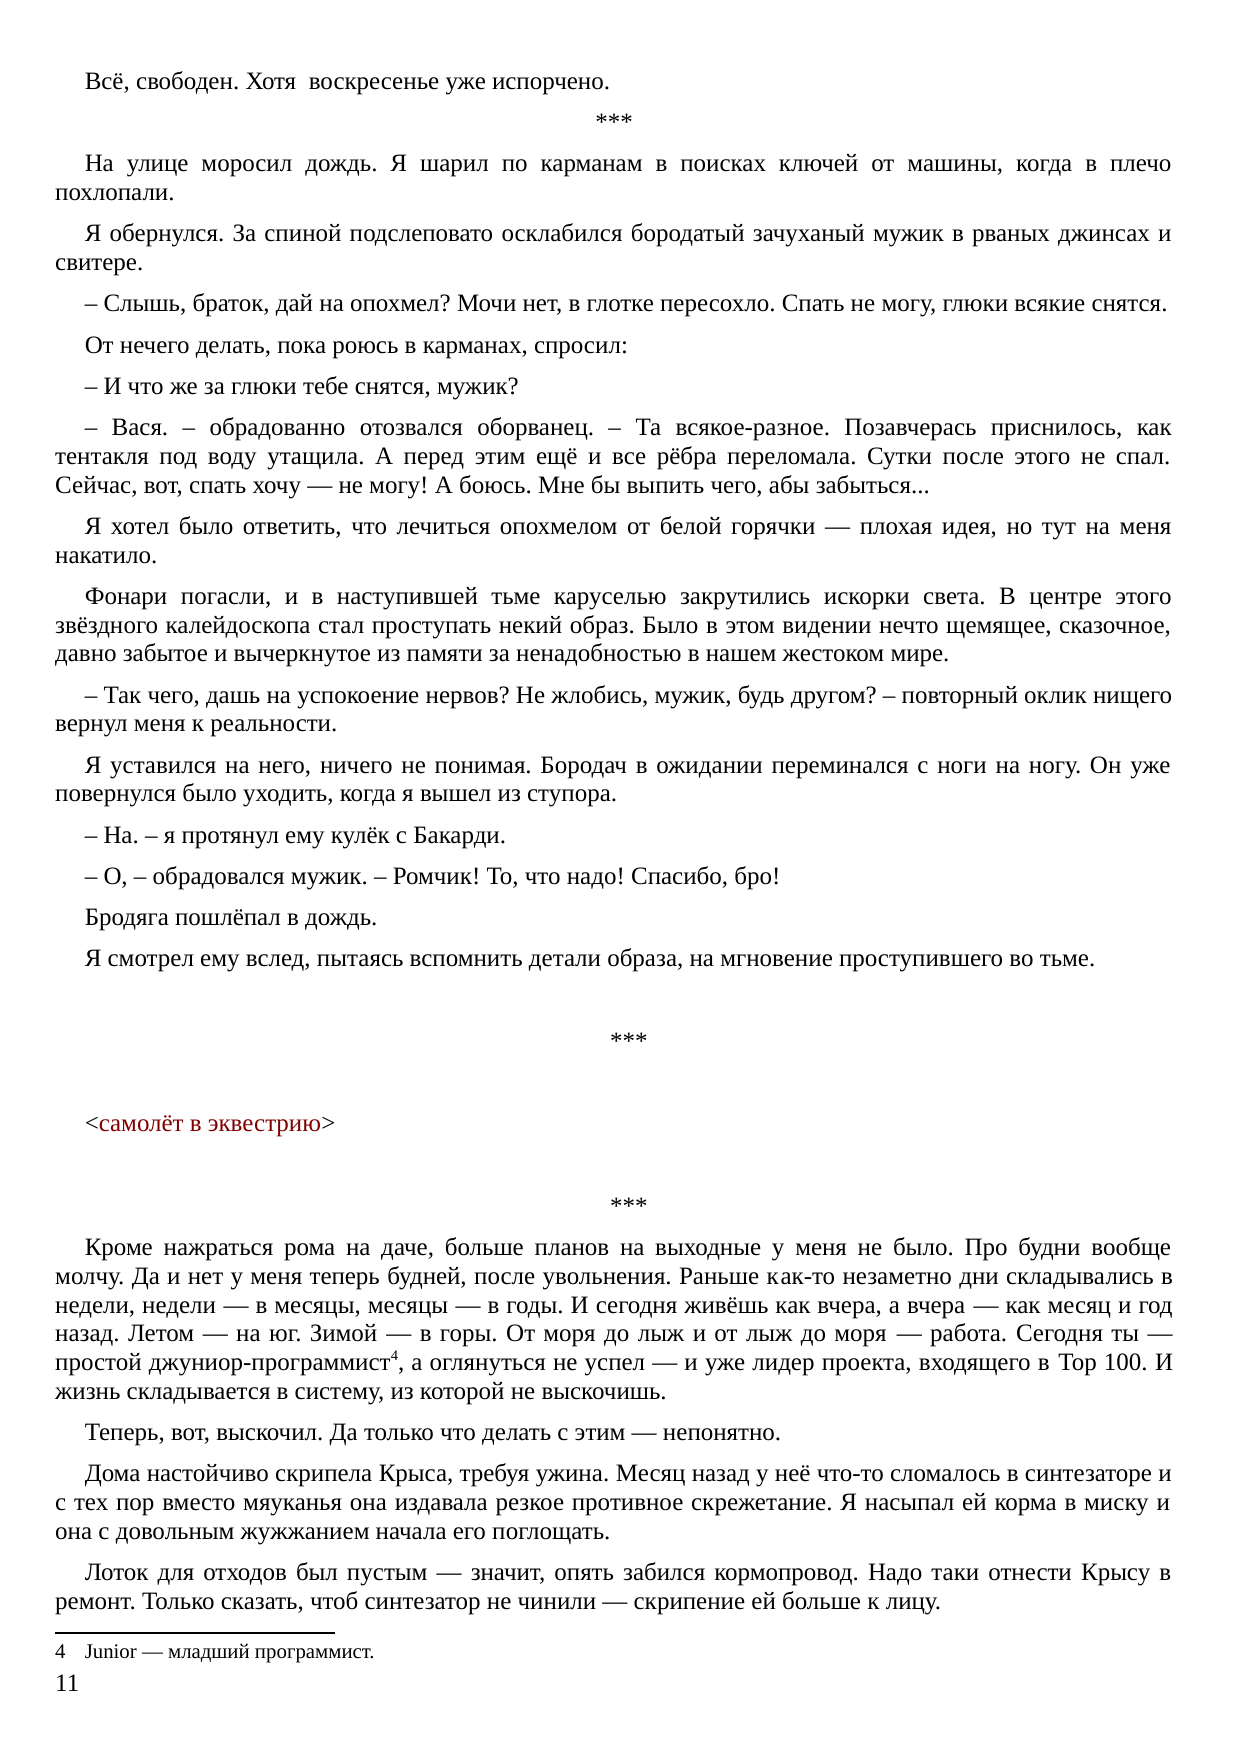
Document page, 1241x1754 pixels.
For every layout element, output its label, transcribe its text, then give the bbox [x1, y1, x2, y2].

text Я хотел было ответить, что лечиться опохмелом от белой горячки — плохая идея, но тут на меня накатило. [55, 511, 1173, 568]
text Фонари погасли, и в наступившей тьме каруселью закрутились искорки света. В центре этого звёздного калейдоскопа стал проступать некий образ. Было в этом видении нечто щемящее, сказочное, давно забытое и вычеркнутое из памяти за ненадобностью в нашем жестоком мире. [55, 581, 1173, 667]
text От нечего делать, пока роюсь в карманах, спросил: [55, 330, 1173, 358]
text <самолёт в эквестрию> [55, 1108, 1173, 1137]
text Дома настойчиво скрипела Крыса, требуя ужина. Месяц назад у неё что-то сломалось в синтезаторе и с тех пор вместо мяуканья она издавала резкое противное скрежетание. Я насыпал ей корма в миску и она с довольным жужжанием начала его поглощать. [55, 1458, 1173, 1545]
text Я обернулся. За спиной подслеповато осклабился бородатый зачуханый мужик в рваных джинсах и свитере. [55, 218, 1173, 276]
text – Слышь, браток, дай на опохмел? Мочи нет, в глотке пересохло. Спать не могу, глюки всякие снятся. [55, 288, 1173, 317]
text *** [55, 1026, 1173, 1055]
text – И что же за глюки тебе снятся, мужик? [55, 371, 1173, 400]
text *** [55, 107, 1173, 136]
text На улице моросил дождь. Я шарил по карманам в поисках ключей от машины, когда в плечо похлопали. [55, 148, 1173, 206]
text – На. – я протянул ему кулёк с Бакарди. [55, 820, 1173, 848]
text Кроме нажраться рома на даче, больше планов на выходные у меня не было. Про будни вообще молчу. Да и нет у меня теперь будней, после увольнения. Раньше как-то незаметно дни складывались в недели, недели — в месяцы, месяцы — в годы. И сегодня живёшь как вчера, а вчера — как месяц и год назад. Летом — на юг. Зимой — в горы. От моря до лыж и от лыж до моря — работа. Сегодня ты — простой джуниор-программист, а оглянуться не успел — и уже лидер проекта, входящего в Top 100. И жизнь складывается в систему, из которой не выскочишь. [55, 1232, 1173, 1405]
text *** [55, 1191, 1173, 1220]
text – Вася. – обрадованно отозвался оборванец. – Та всякое-разное. Позавчерась приснилось, как тентакля под воду утащила. А перед этим ещё и все рёбра переломала. Сутки после этого не спал. Сейчас, вот, спать хочу — не могу! А боюсь. Мне бы выпить чего, абы забыться... [55, 412, 1173, 498]
text Бродяга пошлёпал в дождь. [55, 902, 1173, 931]
text – О, – обрадовался мужик. – Ромчик! То, что надо! Спасибо, бро! [55, 861, 1173, 890]
text – Так чего, дашь на успокоение нервов? Не жлобись, мужик, будь другом? – повторный оклик нищего вернул меня к реальности. [55, 680, 1173, 737]
text Всё, свободен. Хотя воскресенье уже испорчено. [55, 66, 1173, 95]
text Я уставился на него, ничего не понимая. Бородач в ожидании переминался с ноги на ногу. Он уже повернулся было уходить, когда я вышел из ступора. [55, 750, 1173, 807]
text Лоток для отходов был пустым — значит, опять забился кормопровод. Надо таки отнести Крысу в ремонт. Только сказать, чтоб синтезатор не чинили — скрипение ей больше к лицу. [55, 1557, 1173, 1615]
text Junior — младший программист. [55, 1639, 1173, 1663]
text Теперь, вот, выскочил. Да только что делать с этим — непонятно. [55, 1417, 1173, 1446]
text Я смотрел ему вслед, пытаясь вспомнить детали образа, на мгновение проступившего во тьме. [55, 943, 1173, 972]
